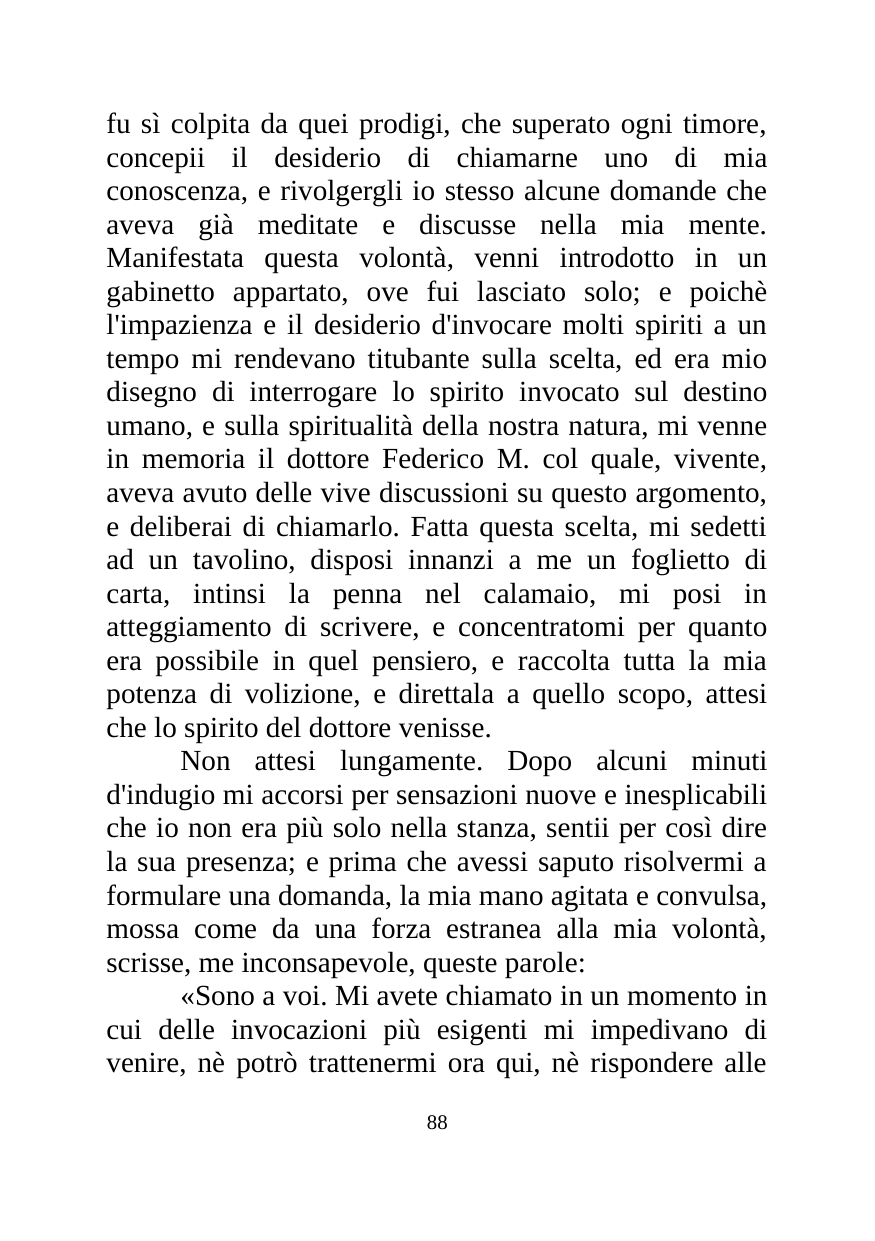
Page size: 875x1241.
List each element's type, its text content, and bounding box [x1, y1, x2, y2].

text fu sì colpita da quei prodigi, che superato ogni timore, concepii il desiderio di chiamarne uno di mia conoscenza, e rivolgergli io stesso alcune domande che aveva già meditate e discusse nella mia mente. Manifestata questa volontà, venni introdotto in un gabinetto appartato, ove fui lasciato solo; e poichè l'impazienza e il desiderio d'invocare molti spiriti a un tempo mi rendevano titubante sulla scelta, ed era mio disegno di interrogare lo spirito invocato sul destino umano, e sulla spiritualità della nostra natura, mi venne in memoria il dottore Federico M. col quale, vivente, aveva avuto delle vive discussioni su questo argomento, e deliberai di chiamarlo. Fatta questa scelta, mi sedetti ad un tavolino, disposi innanzi a me un foglietto di carta, intinsi la penna nel calamaio, mi posi in atteggiamento di scrivere, e concentratomi per quanto era possibile in quel pensiero, e raccolta tutta la mia potenza di volizione, e direttala a quello scopo, attesi che lo spirito del dottore venisse. [106, 106, 768, 743]
text Non attesi lungamente. Dopo alcuni minuti d'indugio mi accorsi per sensazioni nuove e inesplicabili che io non era più solo nella stanza, sentii per così dire la sua presenza; e prima che avessi saputo risolvermi a formulare una domanda, la mia mano agitata e convulsa, mossa come da una forza estranea alla mia volontà, scrisse, me inconsapevole, queste parole: [106, 743, 768, 978]
text «Sono a voi. Mi avete chiamato in un momento in cui delle invocazioni più esigenti mi impedivano di venire, nè potrò trattenermi ora qui, nè rispondere alle [106, 978, 768, 1079]
